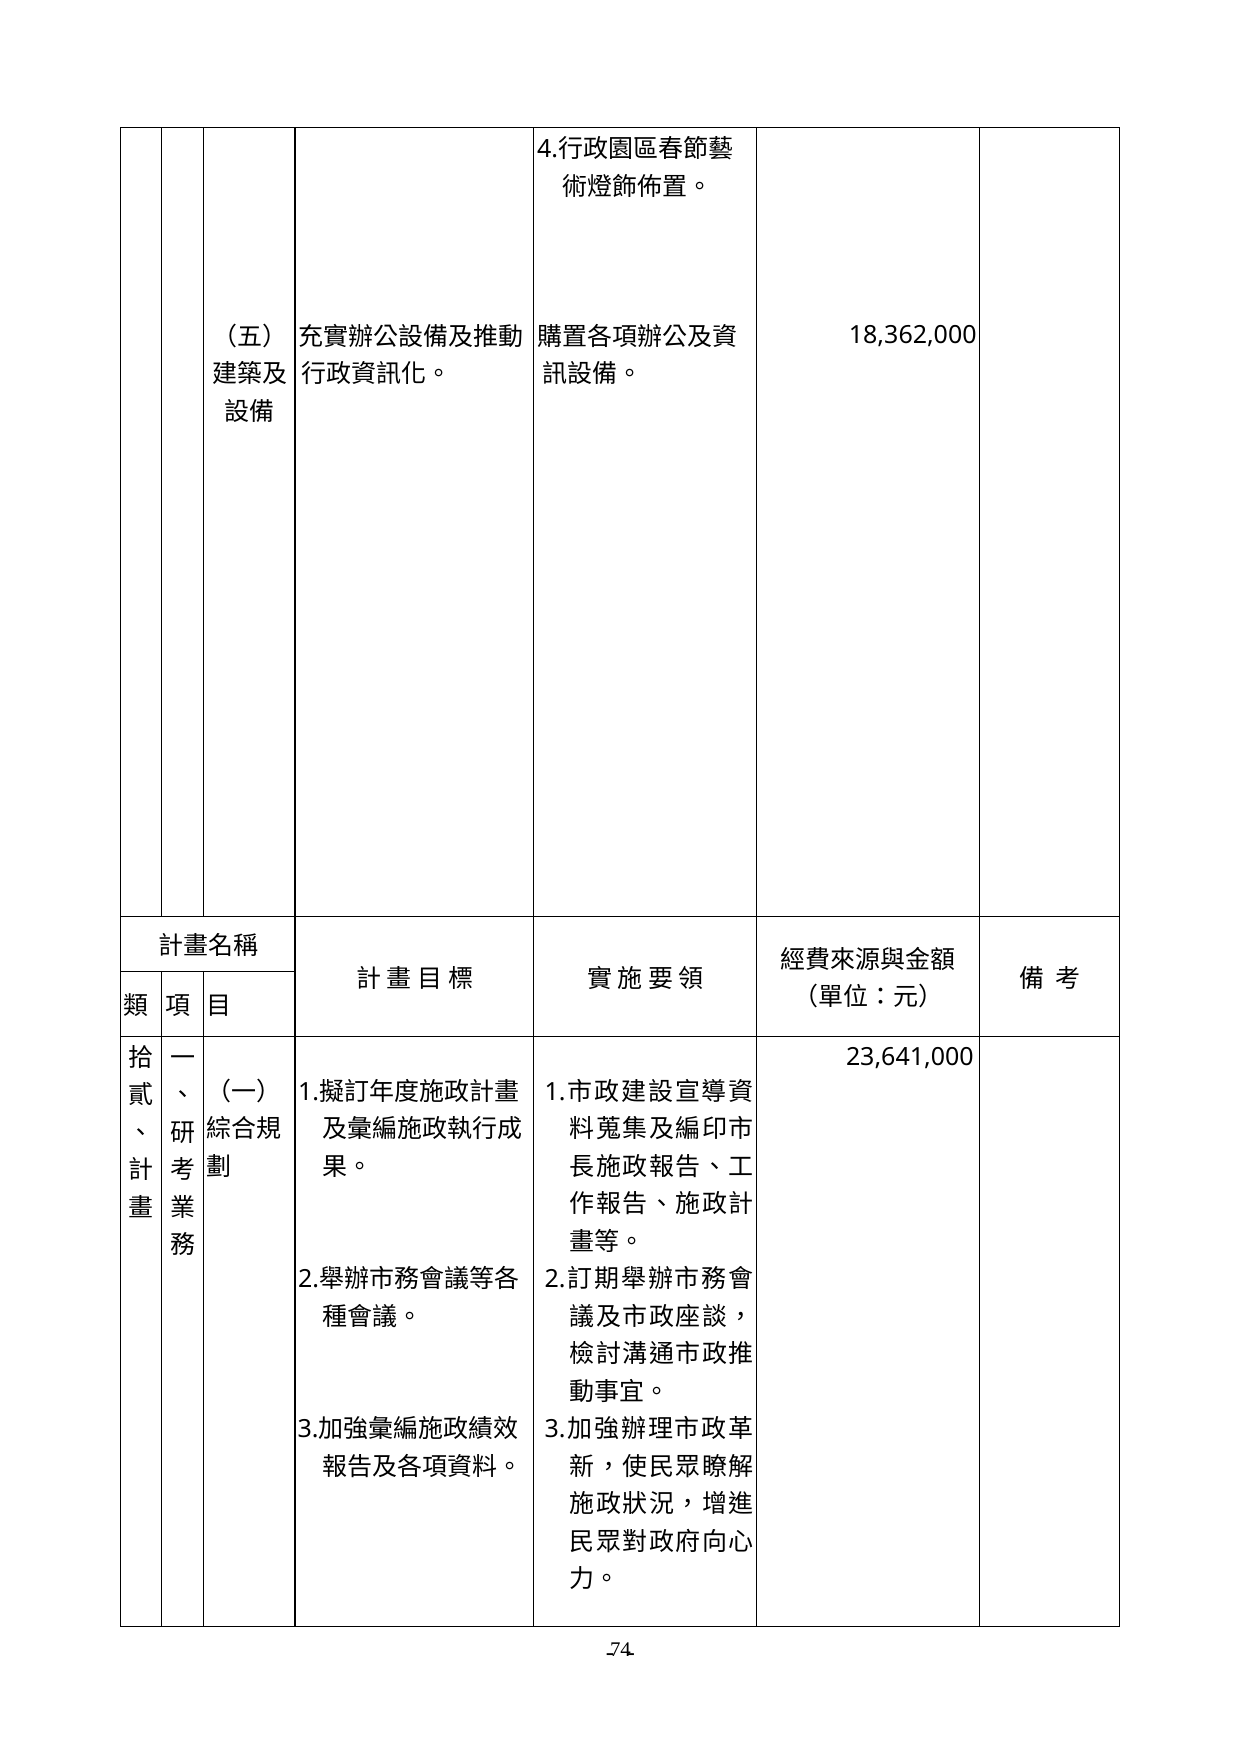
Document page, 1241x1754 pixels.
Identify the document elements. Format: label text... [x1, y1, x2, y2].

table_cell 目 [204, 972, 294, 1036]
table_cell 充實辦公設備及推動行政資訊化。 [296, 128, 533, 916]
table_cell 計畫名稱 [121, 917, 294, 971]
table_cell 4.行政園區春節藝術燈飾佈置。 購置各項辦公及資訊設備。 [534, 128, 756, 916]
table_cell [980, 128, 1119, 916]
table_cell [121, 128, 161, 916]
table_cell 經費來源與金額 （單位：元） [757, 917, 979, 1036]
table_cell 計 畫 目 標 [296, 917, 533, 1036]
table_cell 1.市政建設宣導資料蒐集及編印市長施政報告、工作報告、施政計畫等。 2.訂期舉辦市務會議及市政座談，檢討溝通市政推動事宜。 3.加強辦理市政革新，使民眾瞭解施政狀況，增進民眾對政府向心力。 [534, 1037, 756, 1626]
table_cell 拾 貳 、 計 畫 [121, 1037, 161, 1626]
table_cell [980, 1037, 1119, 1626]
table_cell 備 考 [980, 917, 1119, 1036]
table_cell （五） 建築及設備 [204, 128, 294, 916]
table_cell 23,641,000 [757, 1037, 979, 1626]
table_cell 18,362,000 [757, 128, 979, 916]
table_cell 項 [162, 972, 203, 1036]
table_cell 類 [121, 972, 161, 1036]
table_cell （一）綜合規劃 [204, 1037, 294, 1626]
table_cell 1.擬訂年度施政計畫及彙編施政執行成果。 2.舉辦市務會議等各種會議。 3.加強彙編施政績效報告及各項資料。 [296, 1037, 533, 1626]
table_cell [162, 128, 203, 916]
table_cell 一 、 研 考 業 務 [162, 1037, 203, 1626]
table_cell 實 施 要 領 [534, 917, 756, 1036]
